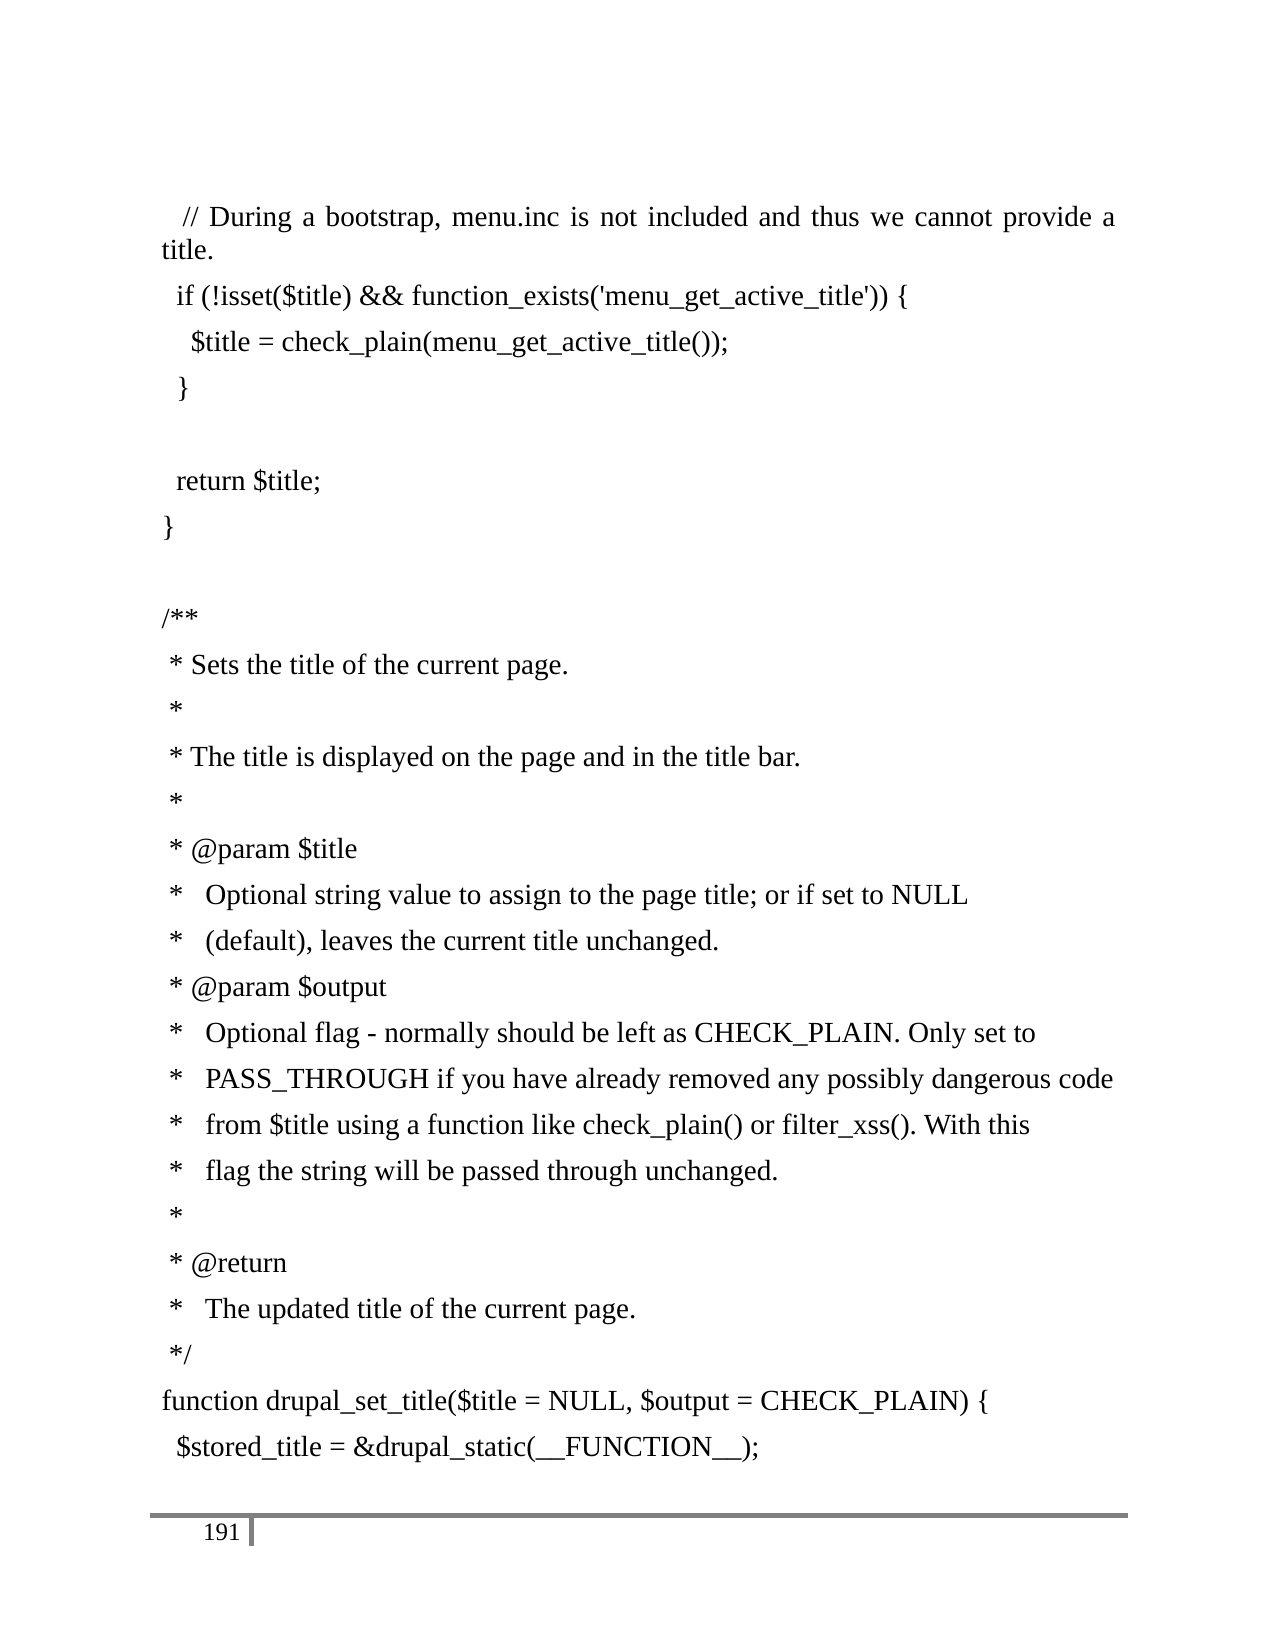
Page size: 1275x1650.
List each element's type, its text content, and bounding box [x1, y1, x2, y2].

text } [161, 371, 1117, 404]
text * The updated title of the current page. [161, 1291, 1117, 1325]
text * Sets the title of the current page. [161, 647, 1117, 680]
text * @param $title [161, 831, 1117, 864]
text if (!isset($title) && function_exists('menu_get_active_title')) { [161, 278, 1117, 312]
text function drupal_set_title($title = NULL, $output = CHECK_PLAIN) { [161, 1383, 1117, 1417]
text } [161, 509, 1117, 542]
text * PASS_THROUGH if you have already removed any possibly dangerous code [161, 1061, 1117, 1095]
text * Optional string value to assign to the page title; or if set to NULL [161, 877, 1117, 911]
text * [161, 785, 1117, 818]
text * from $title using a function like check_plain() or filter_xss(). With this [161, 1107, 1117, 1141]
text * @param $output [161, 969, 1117, 1003]
text $title = check_plain(menu_get_active_title()); [161, 324, 1117, 358]
text * Optional flag - normally should be left as CHECK_PLAIN. Only set to [161, 1015, 1117, 1049]
text * The title is displayed on the page and in the title bar. [161, 739, 1117, 772]
text */ [161, 1337, 1117, 1371]
text * (default), leaves the current title unchanged. [161, 923, 1117, 957]
text * [161, 693, 1117, 726]
text * [161, 1199, 1117, 1233]
text /** [161, 601, 1117, 634]
text $stored_title = &drupal_static(__FUNCTION__); [161, 1429, 1117, 1463]
text * flag the string will be passed through unchanged. [161, 1153, 1117, 1187]
text return $title; [161, 463, 1117, 496]
text * @return [161, 1245, 1117, 1279]
text // During a bootstrap, menu.inc is not included and thus we cannot provide a title. [161, 199, 1117, 266]
